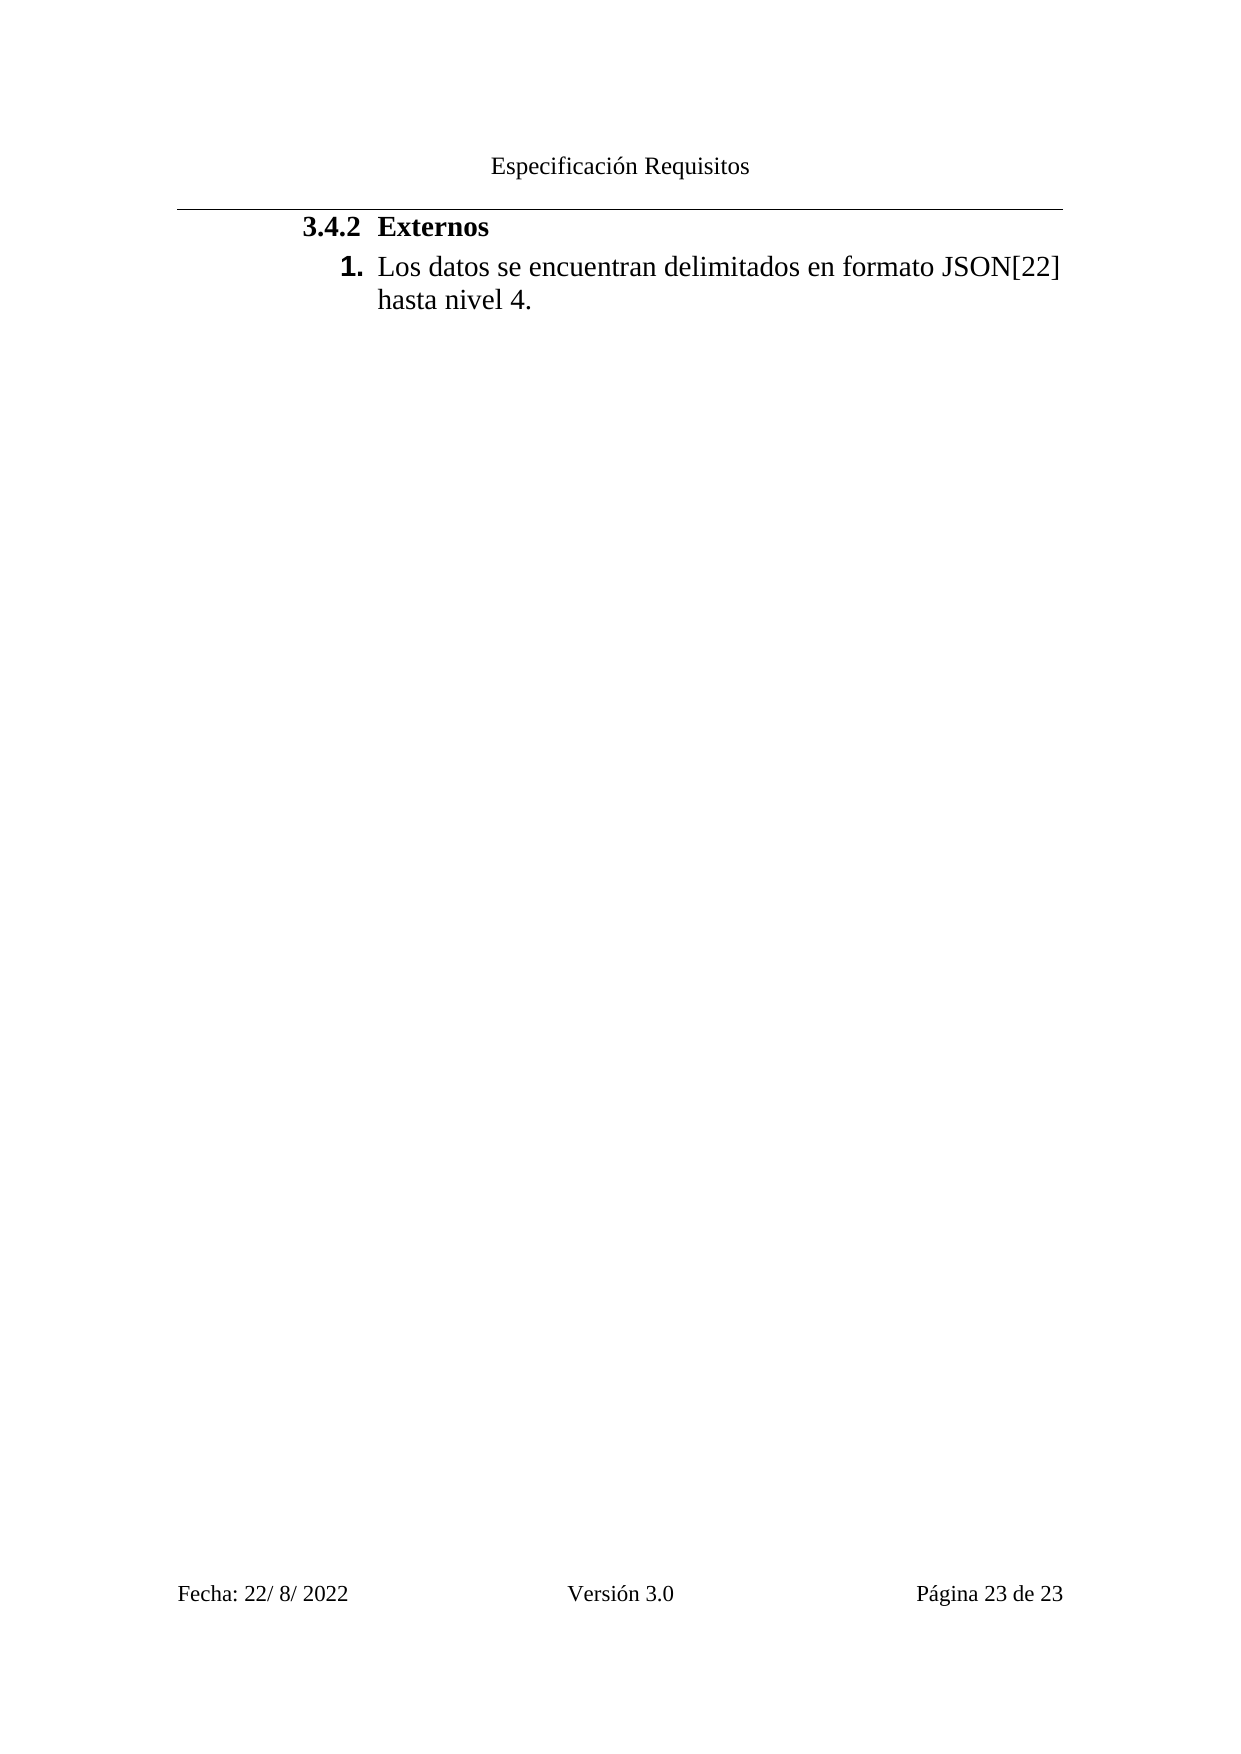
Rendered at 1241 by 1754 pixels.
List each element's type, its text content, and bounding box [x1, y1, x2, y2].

subtitle Externos [302, 210, 1063, 242]
list Los datos se encuentran delimitados en formato JSON[22] hasta nivel 4. [340, 249, 1063, 316]
